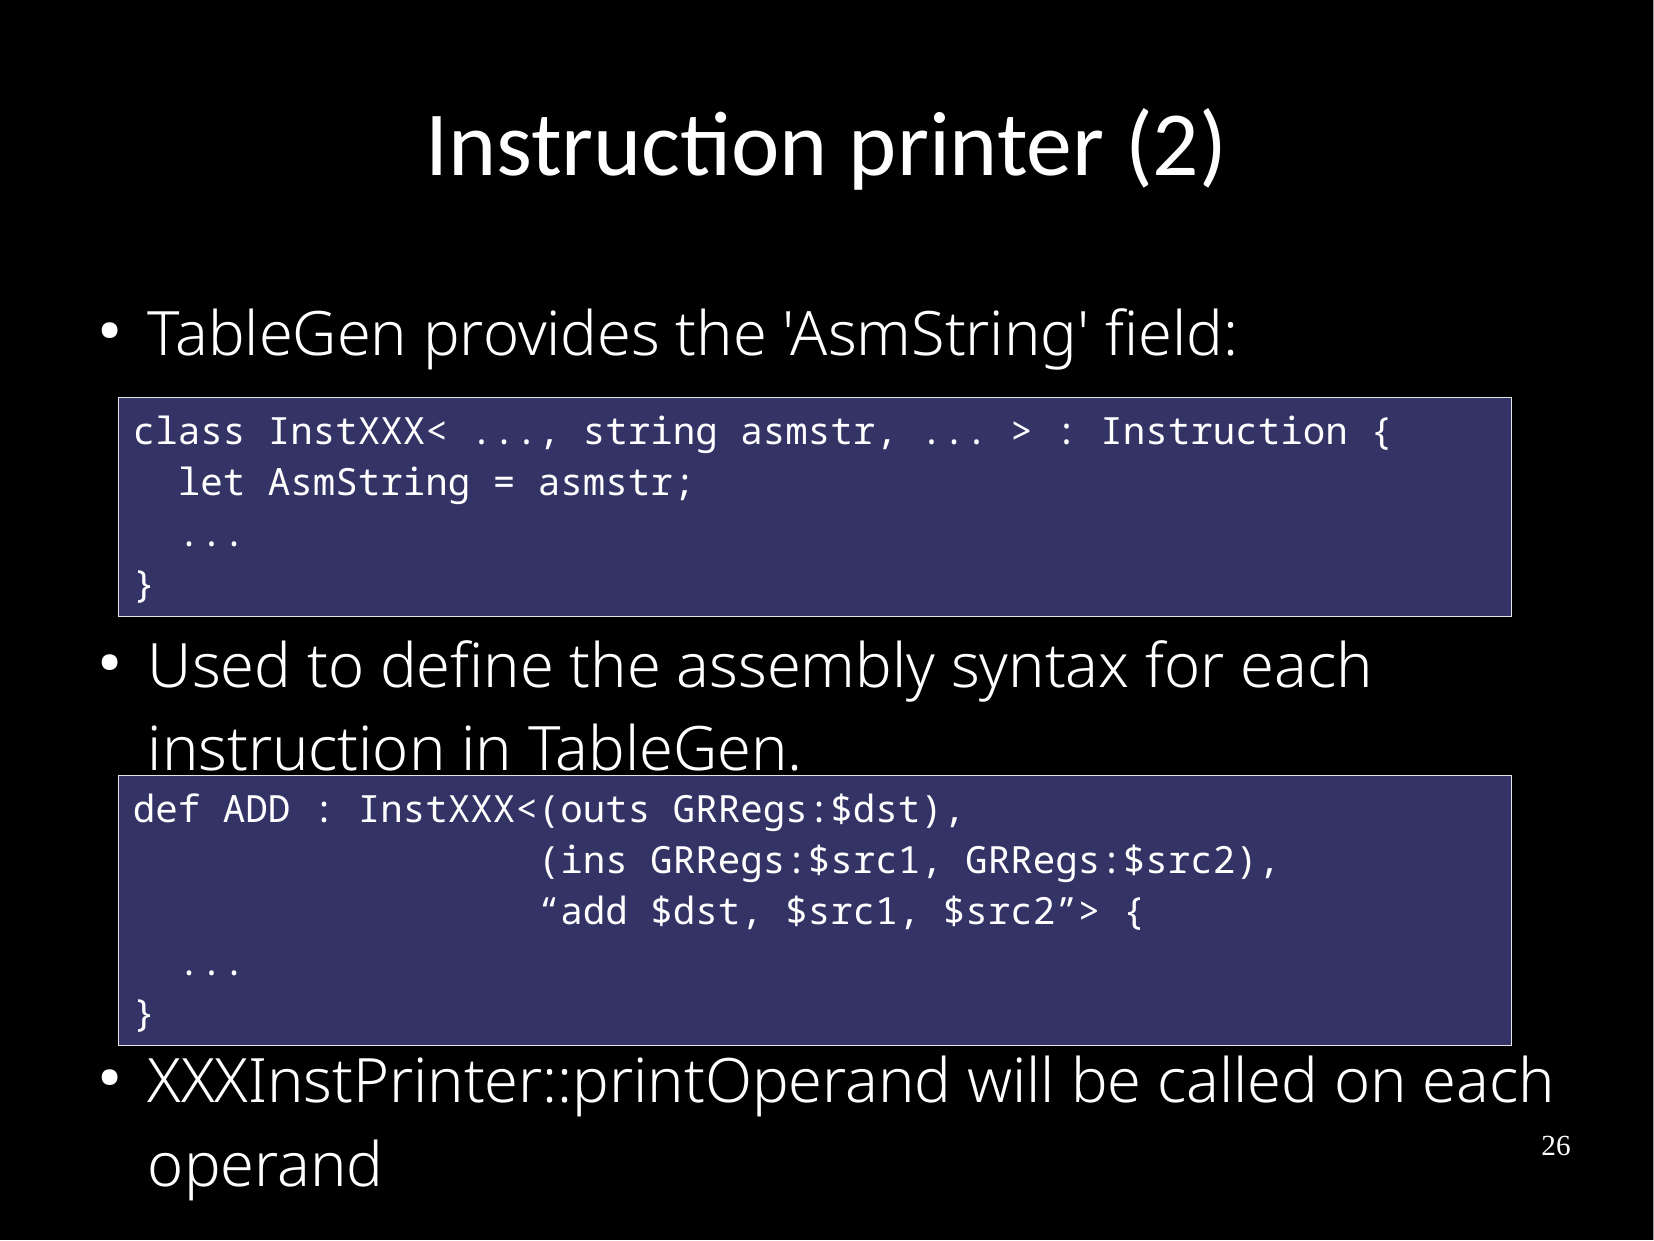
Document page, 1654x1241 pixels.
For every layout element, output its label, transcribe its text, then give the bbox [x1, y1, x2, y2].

text_box class InstXXX< ..., string asmstr, ... > : Instruction { let AsmString = asmstr; ... } [118, 397, 1512, 587]
title Instruction printer (2) [82, 49, 1571, 257]
text_box def ADD : InstXXX<(outs GRRegs:$dst), (ins GRRegs:$src1, GRRegs:$src2), “add $dst, $src1, $src2”> { ... } [118, 775, 1512, 1008]
list TableGen provides the 'AsmString' field: Used to define the assembly syntax for each instruction in TableGen. XXXInstPrinter::printOperand will be called on each operand [82, 290, 1571, 1205]
